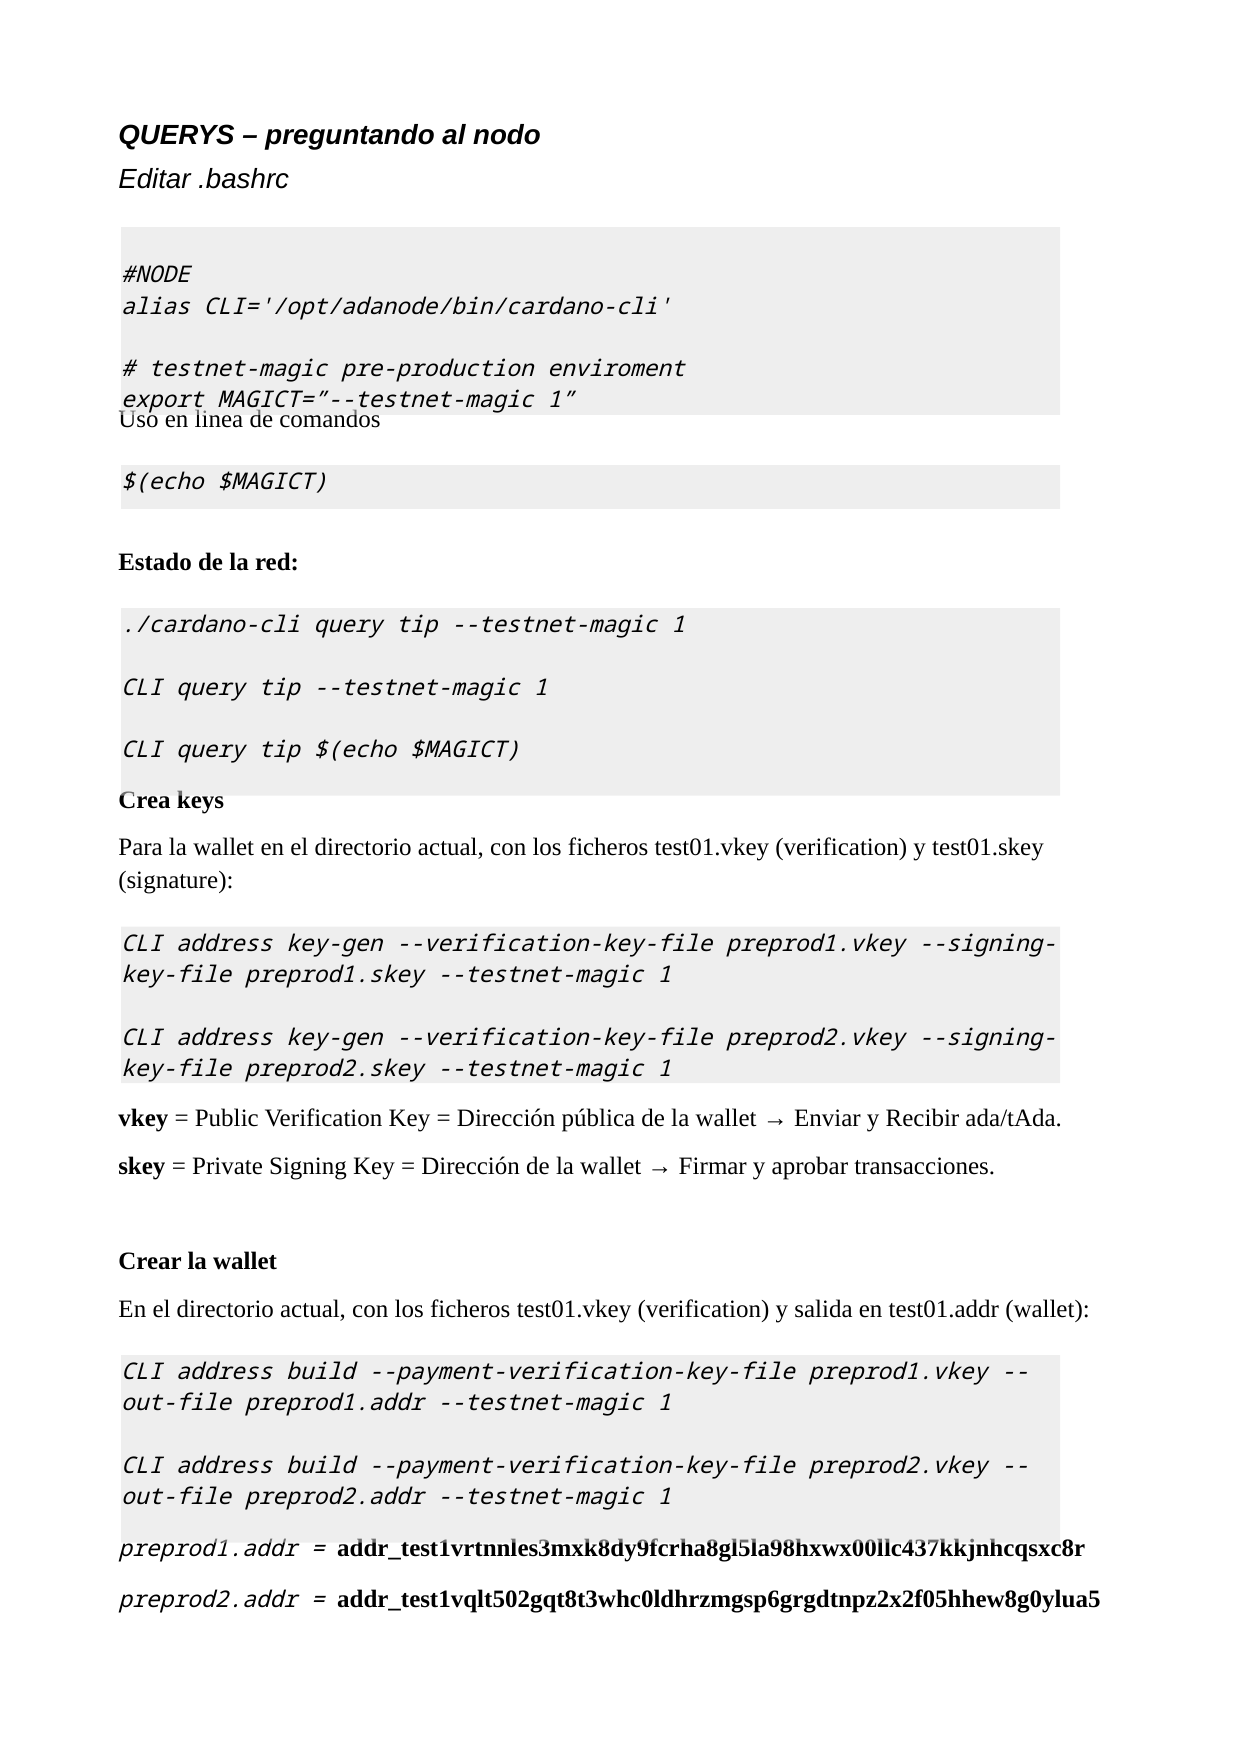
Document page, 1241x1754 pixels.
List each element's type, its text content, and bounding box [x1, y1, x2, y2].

subtitle QUERYS – preguntando al nodo [118, 118, 1122, 150]
text En el directorio actual, con los ficheros test01.vkey (verification) y salida en test01.addr (wallet): [118, 1294, 1122, 1323]
text Estado de la red: [118, 547, 1122, 576]
text Crear la wallet [118, 1246, 1122, 1275]
text preprod2.addr = addr_test1vqlt502gqt8t3whc0ldhrzmgsp6grgdtnpz2x2f05hhew8g0ylua5 [118, 1582, 1122, 1614]
text vkey = Public Verification Key = Dirección pública de la wallet → Enviar y Recibir ada/tAda. [118, 1103, 1122, 1132]
text Editar .bashrc [118, 162, 1122, 194]
text Para la wallet en el directorio actual, con los ficheros test01.vkey (verification) y test01.skey (signature): [118, 832, 1122, 894]
text preprod1.addr = addr_test1vrtnnles3mxk8dy9fcrha8gl5la98hxwx00llc437kkjnhcqsxc8r [118, 1532, 1122, 1563]
text skey = Private Signing Key = Dirección de la wallet → Firmar y aprobar transacciones. [118, 1151, 1122, 1180]
text Crea keys [118, 785, 1122, 814]
text Uso en linea de comandos [118, 404, 1122, 433]
